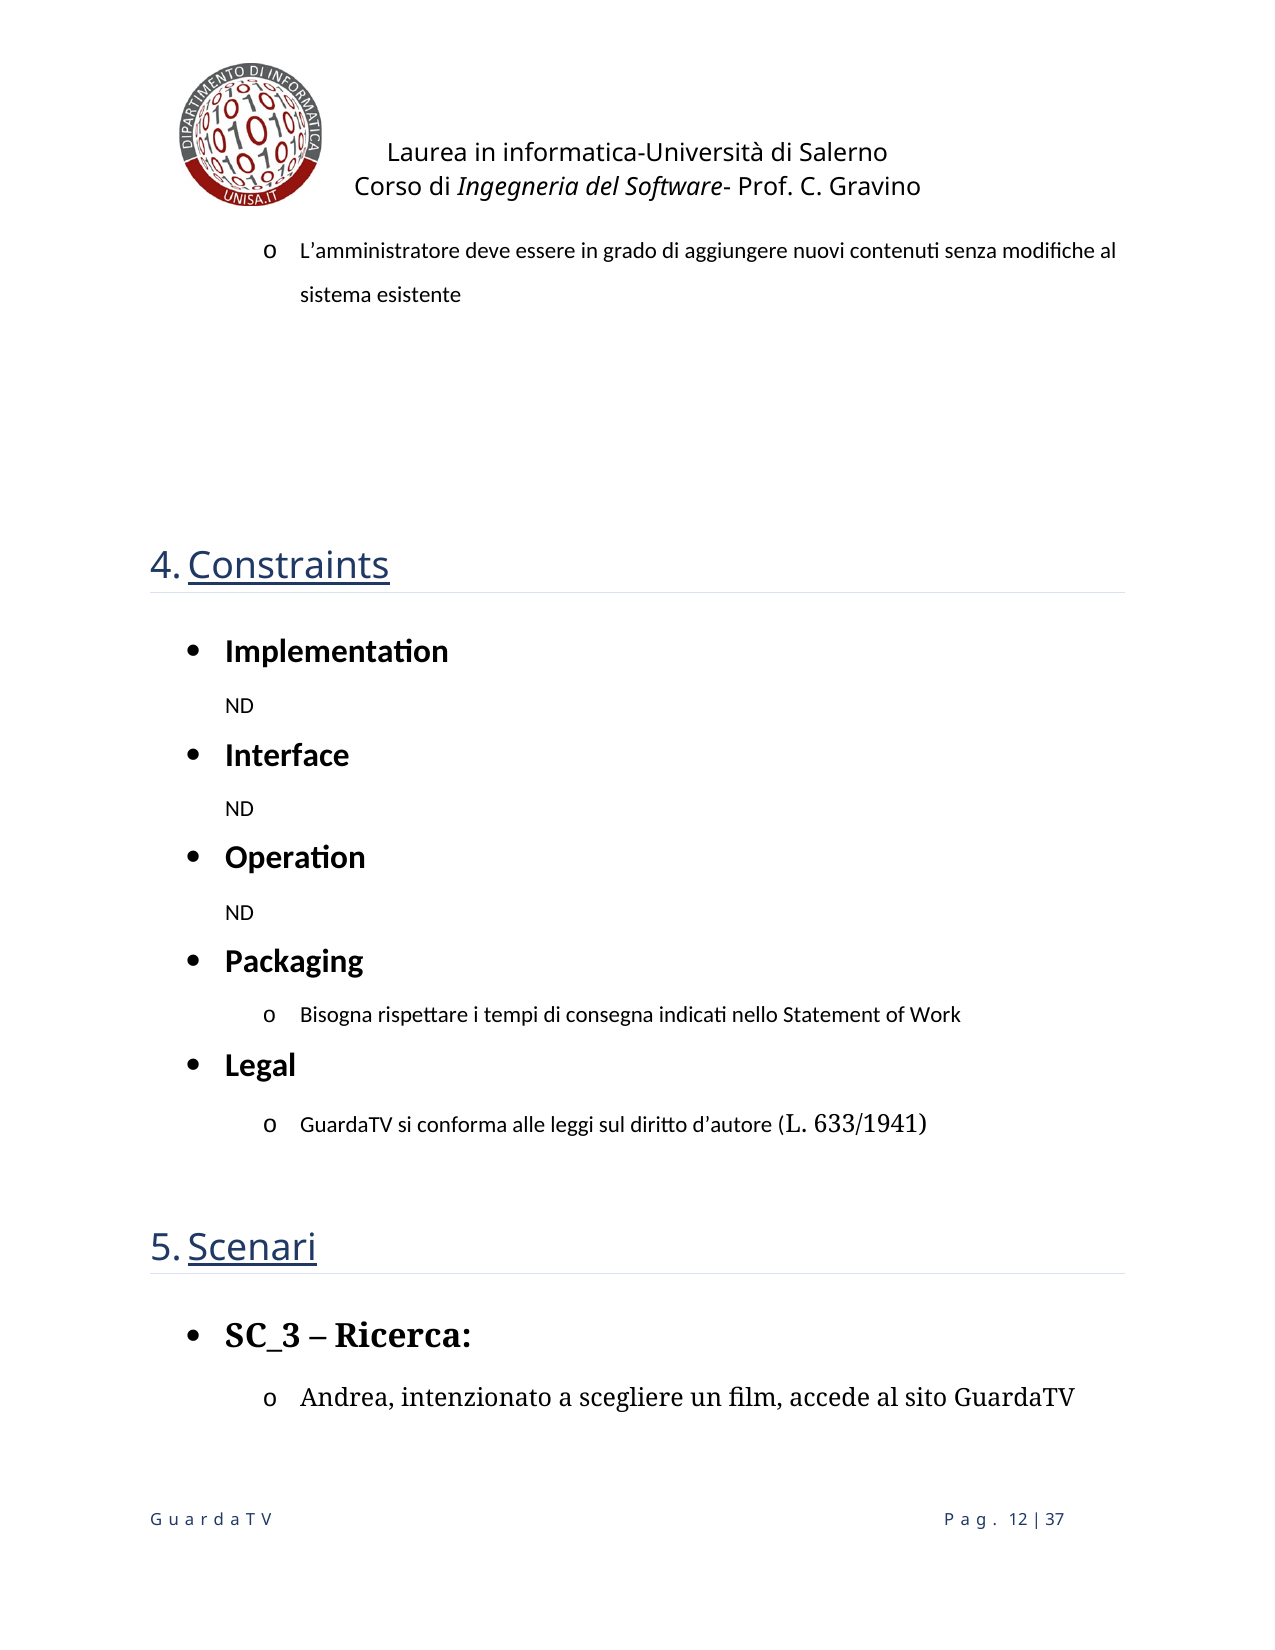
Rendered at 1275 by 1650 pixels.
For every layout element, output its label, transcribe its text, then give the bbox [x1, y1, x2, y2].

list Legal [187, 1044, 1125, 1085]
list GuardaTV si conforma alle leggi sul diritto d’autore (L. 633/1941) [262, 1105, 1125, 1140]
list Packaging [187, 939, 1125, 980]
list Andrea, intenzionato a scegliere un film, accede al sito GuardaTV [262, 1380, 1125, 1414]
list Constraints [150, 539, 1125, 592]
list Operation [187, 837, 1125, 877]
list Implementation [187, 631, 1125, 671]
list Bisogna rispettare i tempi di consegna indicati nello Statement of Work [262, 1001, 1125, 1030]
text ND [225, 794, 1125, 823]
list L’amministratore deve essere in grado di aggiungere nuovi contenuti senza modifiche al sistema esistente [262, 236, 1125, 308]
list SC_3 – Ricerca: [187, 1312, 1125, 1357]
list Scenari [150, 1220, 1125, 1273]
list Interface [187, 733, 1125, 774]
text ND [225, 692, 1125, 719]
text ND [225, 898, 1125, 926]
